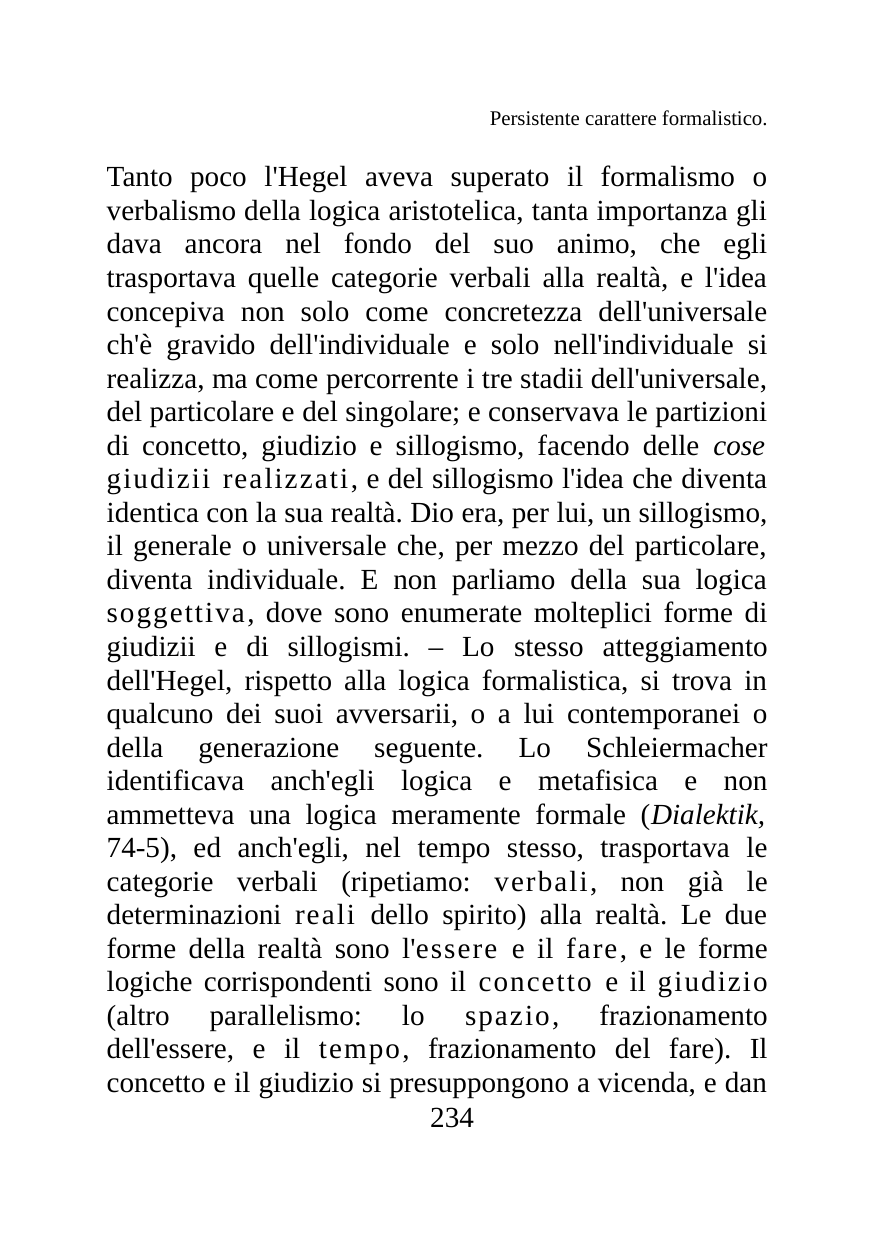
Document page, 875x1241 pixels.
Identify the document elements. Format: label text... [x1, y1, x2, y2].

text Persistente carattere formalistico. [106, 106, 768, 130]
text Tanto poco l'Hegel aveva superato il formalismo o verbalismo della logica aristotelica, tanta importanza gli dava ancora nel fondo del suo animo, che egli trasportava quelle categorie verbali alla realtà, e l'idea concepiva non solo come concretezza dell'universale ch'è gravido dell'individuale e solo nell'individuale si realizza, ma come percorrente i tre stadii dell'universale, del particolare e del singolare; e conservava le partizioni di concetto, giudizio e sillogismo, facendo delle cose giudizii realizzati, e del sillogismo l'idea che diventa identica con la sua realtà. Dio era, per lui, un sillogismo, il generale o universale che, per mezzo del particolare, diventa individuale. E non parliamo della sua logica soggettiva, dove sono enumerate molteplici forme di giudizii e di sillogismi. ‒ Lo stesso atteggiamento dell'Hegel, rispetto alla logica formalistica, si trova in qualcuno dei suoi avversarii, o a lui contemporanei o della generazione seguente. Lo Schleiermacher identificava anch'egli logica e metafisica e non ammetteva una logica meramente formale (Dialektik, 74-5), ed anch'egli, nel tempo stesso, trasportava le categorie verbali (ripetiamo: verbali, non già le determinazioni reali dello spirito) alla realtà. Le due forme della realtà sono l'essere e il fare, e le forme logiche corrispondenti sono il concetto e il giudizio (altro parallelismo: lo spazio, frazionamento dell'essere, e il tempo, frazionamento del fare). Il concetto e il giudizio si presuppongono a vicenda, e dan [106, 159, 768, 1099]
